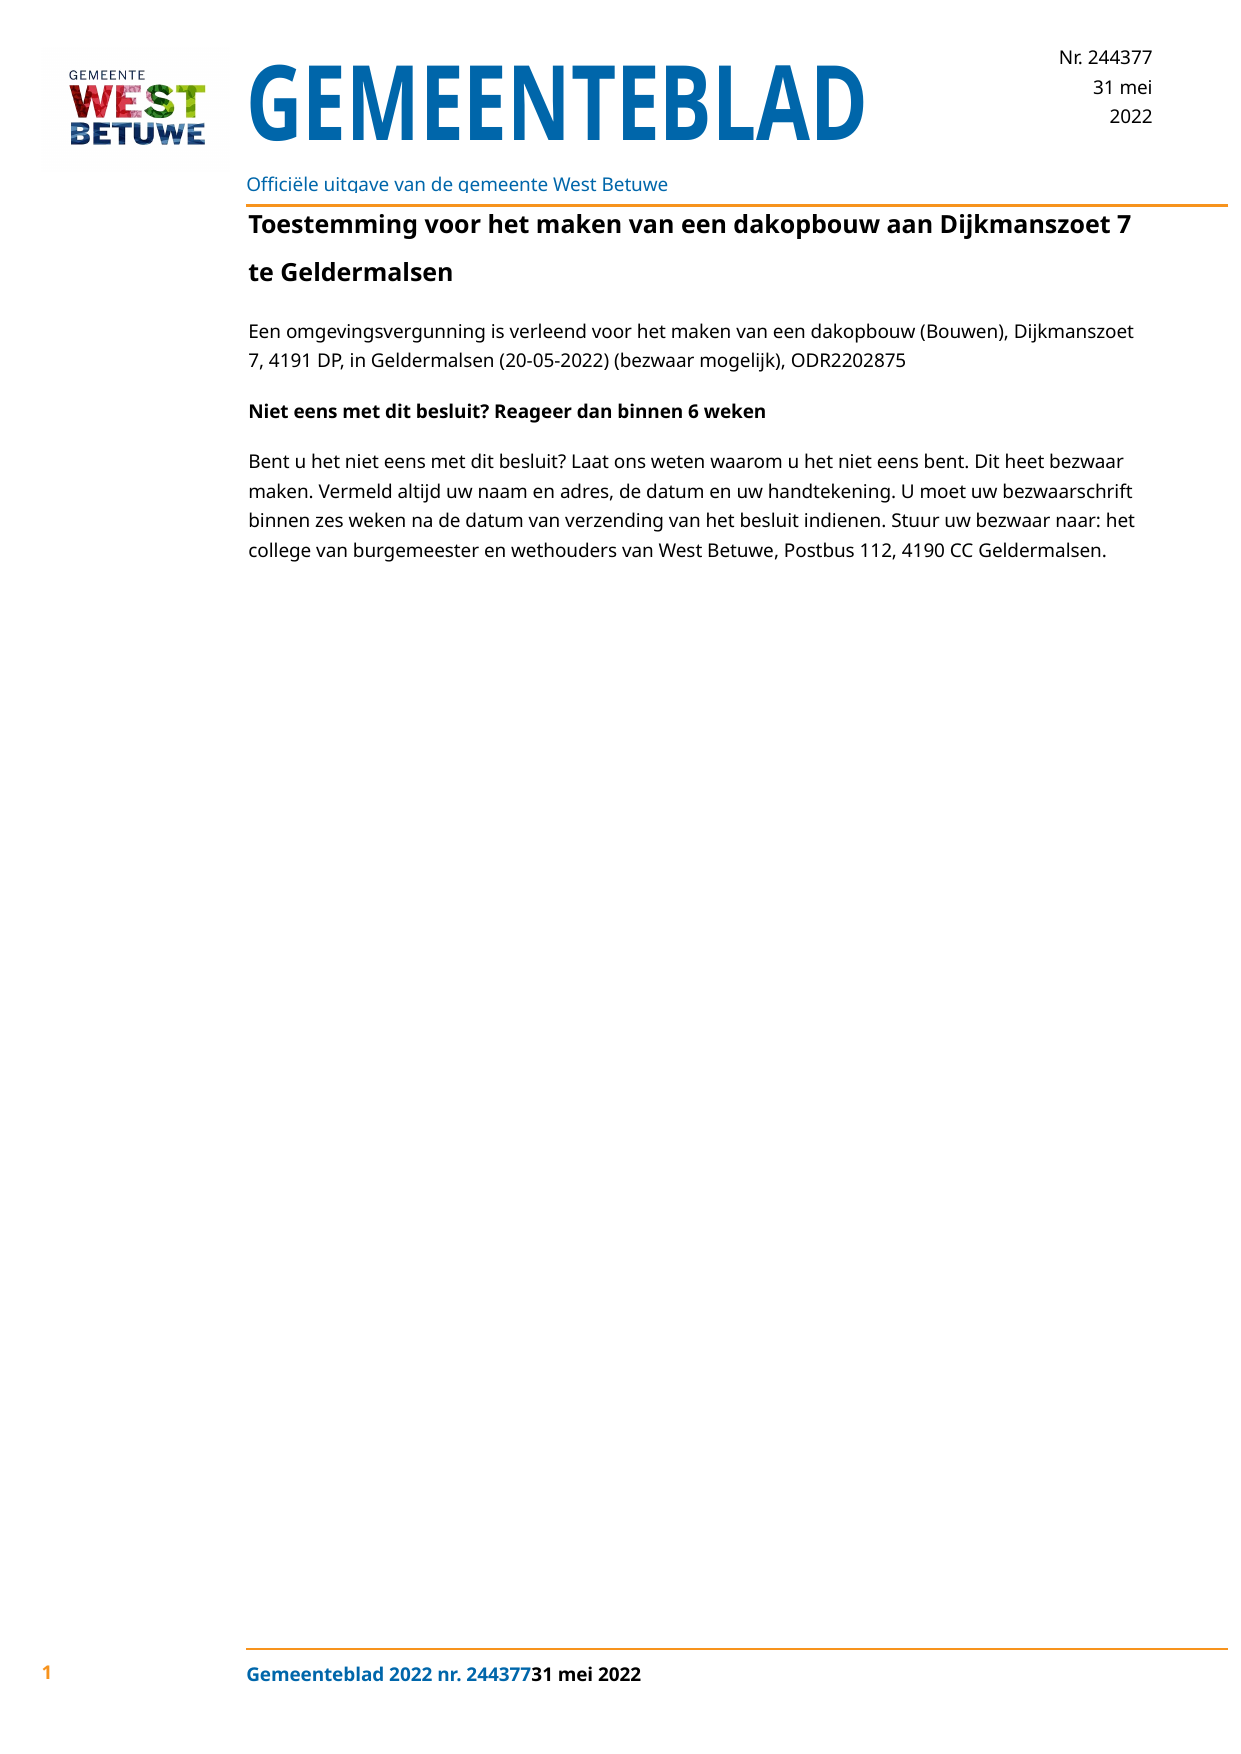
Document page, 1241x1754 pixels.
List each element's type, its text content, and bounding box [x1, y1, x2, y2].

text Toestemming voor het maken van een dakopbouw aan Dijkmanszoet 7 te Geldermalsen [248, 207, 1152, 288]
text Niet eens met dit besluit? Reageer dan binnen 6 weken [248, 398, 1152, 424]
picture [41, 47, 231, 172]
text Bent u het niet eens met dit besluit? Laat ons weten waarom u het niet eens bent. Dit heet bezwaar maken. Vermeld altijd uw naam en adres, de datum en uw handtekening. U moet uw bezwaarschrift binnen zes weken na de datum van verzending van het besluit indienen. Stuur uw bezwaar naar: het college van burgemeester en wethouders van West Betuwe, Postbus 112, 4190 CC Geldermalsen. [248, 448, 1152, 563]
text Een omgevingsvergunning is verleend voor het maken van een dakopbouw (Bouwen), Dijkmanszoet 7, 4191 DP, in Geldermalsen (20-05-2022) (bezwaar mogelijk), ODR2202875 [248, 318, 1152, 373]
